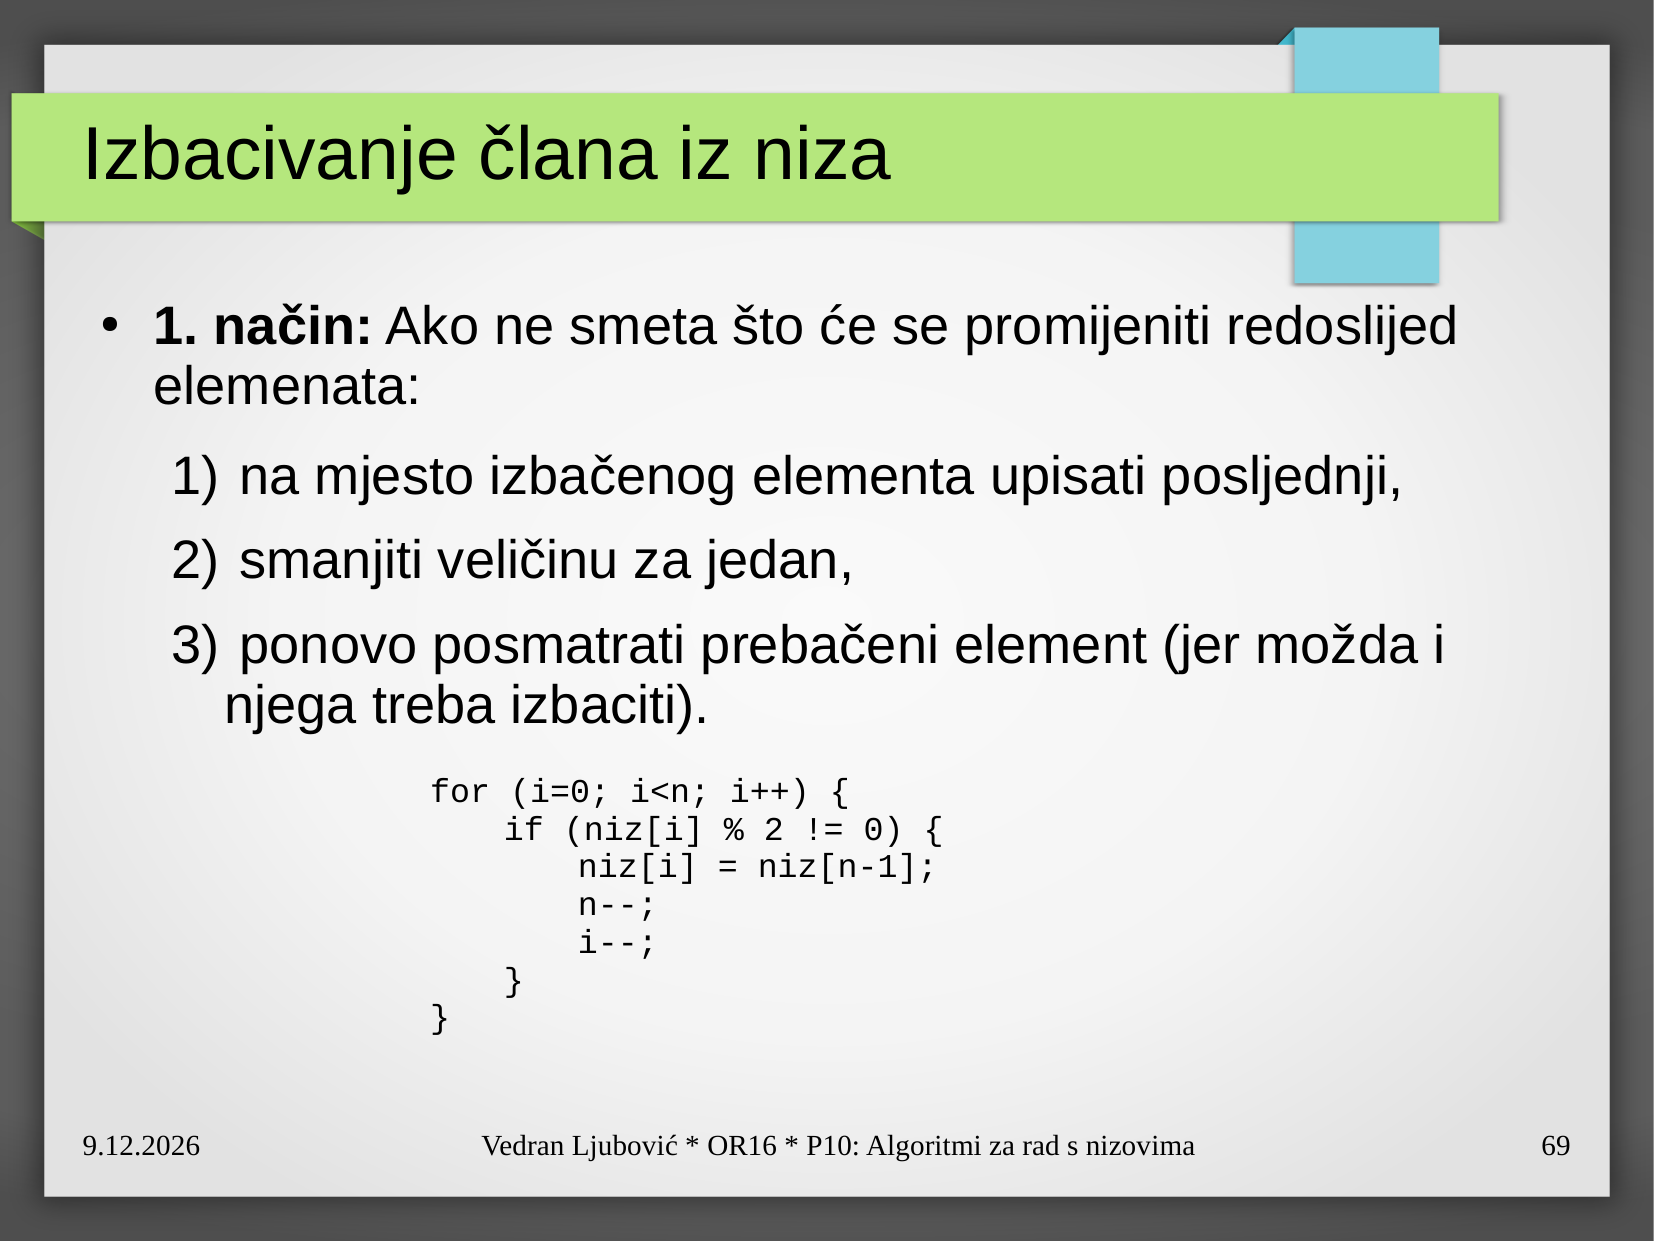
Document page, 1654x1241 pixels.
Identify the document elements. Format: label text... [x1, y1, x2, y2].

list 1. način: Ako ne smeta što će se promijeniti redoslijed elemenata: na mjesto izbačenog elementa upisati posljednji, smanjiti veličinu za jedan, ponovo posmatrati prebačeni element (jer možda i njega treba izbaciti). [82, 295, 1571, 1015]
picture [0, 0, 1654, 1241]
title Izbacivanje člana iz niza [82, 94, 1264, 213]
text_box for (i=0; i<n; i++) { if (niz[i] % 2 != 0) { niz[i] = niz[n-1]; n--; i--; } } [341, 729, 1393, 1047]
